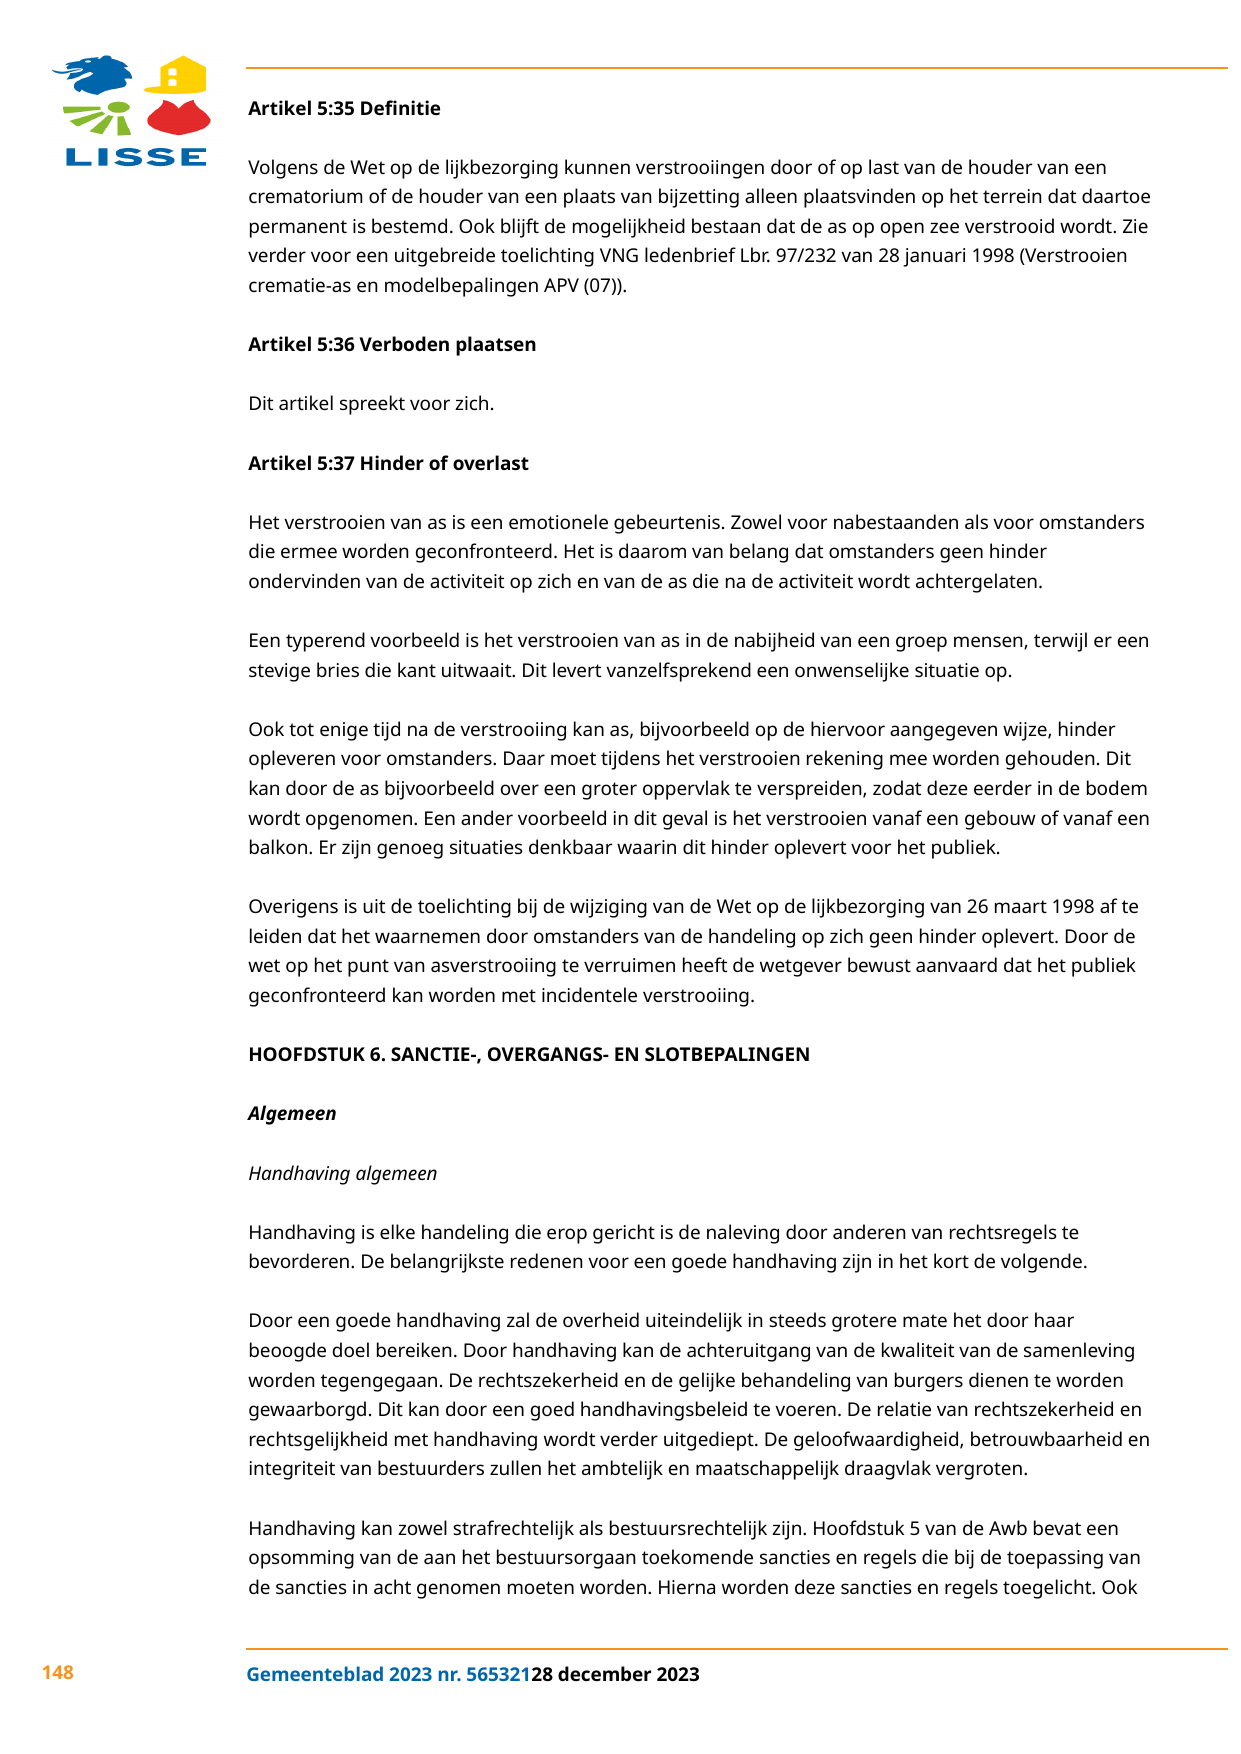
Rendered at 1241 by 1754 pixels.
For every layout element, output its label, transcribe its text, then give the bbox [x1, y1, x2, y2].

text HOOFDSTUK 6. SANCTIE-, OVERGANGS- EN SLOTBEPALINGEN [248, 1041, 1152, 1067]
text Algemeen [248, 1101, 1152, 1126]
text Ook tot enige tijd na de verstrooiing kan as, bijvoorbeeld op de hiervoor aangegeven wijze, hinder opleveren voor omstanders. Daar moet tijdens het verstrooien rekening mee worden gehouden. Dit kan door de as bijvoorbeeld over een groter oppervlak te verspreiden, zodat deze eerder in de bodem wordt opgenomen. Een ander voorbeeld in dit geval is het verstrooien vanaf een gebouw of vanaf een balkon. Er zijn genoeg situaties denkbaar waarin dit hinder oplevert voor het publiek. [248, 716, 1152, 860]
text Een typerend voorbeeld is het verstrooien van as in de nabijheid van een groep mensen, terwijl er een stevige bries die kant uitwaait. Dit levert vanzelfsprekend een onwenselijke situatie op. [248, 627, 1152, 683]
picture [41, 47, 231, 172]
text Artikel 5:35 Definitie [248, 95, 1152, 121]
text Overigens is uit de toelichting bij de wijziging van de Wet op de lijkbezorging van 26 maart 1998 af te leiden dat het waarnemen door omstanders van de handeling op zich geen hinder oplevert. Door de wet op het punt van asverstrooiing te verruimen heeft de wetgever bewust aanvaard dat het publiek geconfronteerd kan worden met incidentele verstrooiing. [248, 893, 1152, 1008]
text Dit artikel spreekt voor zich. [248, 391, 1152, 416]
text Door een goede handhaving zal de overheid uiteindelijk in steeds grotere mate het door haar beoogde doel bereiken. Door handhaving kan de achteruitgang van de kwaliteit van de samenleving worden tegengegaan. De rechtszekerheid en de gelijke behandeling van burgers dienen te worden gewaarborgd. Dit kan door een goed handhavingsbeleid te voeren. De relatie van rechtszekerheid en rechtsgelijkheid met handhaving wordt verder uitgediept. De geloofwaardigheid, betrouwbaarheid en integriteit van bestuurders zullen het ambtelijk en maatschappelijk draagvlak vergroten. [248, 1308, 1152, 1481]
text Artikel 5:36 Verboden plaatsen [248, 331, 1152, 357]
text Handhaving algemeen [248, 1160, 1152, 1186]
text Volgens de Wet op de lijkbezorging kunnen verstrooiingen door of op last van de houder van een crematorium of de houder van een plaats van bijzetting alleen plaatsvinden op het terrein dat daartoe permanent is bestemd. Ook blijft de mogelijkheid bestaan dat de as op open zee verstrooid wordt. Zie verder voor een uitgebreide toelichting VNG ledenbrief Lbr. 97/232 van 28 januari 1998 (Verstrooien crematie-as en modelbepalingen APV (07)). [248, 154, 1152, 298]
text Handhaving is elke handeling die erop gericht is de naleving door anderen van rechtsregels te bevorderen. De belangrijkste redenen voor een goede handhaving zijn in het kort de volgende. [248, 1219, 1152, 1274]
text Handhaving kan zowel strafrechtelijk als bestuursrechtelijk zijn. Hoofdstuk 5 van de Awb bevat een opsomming van de aan het bestuursorgaan toekomende sancties en regels die bij de toepassing van de sancties in acht genomen moeten worden. Hierna worden deze sancties en regels toegelicht. Ook [248, 1515, 1152, 1600]
text Artikel 5:37 Hinder of overlast [248, 450, 1152, 476]
text Het verstrooien van as is een emotionele gebeurtenis. Zowel voor nabestaanden als voor omstanders die ermee worden geconfronteerd. Het is daarom van belang dat omstanders geen hinder ondervinden van de activiteit op zich en van de as die na de activiteit wordt achtergelaten. [248, 509, 1152, 594]
